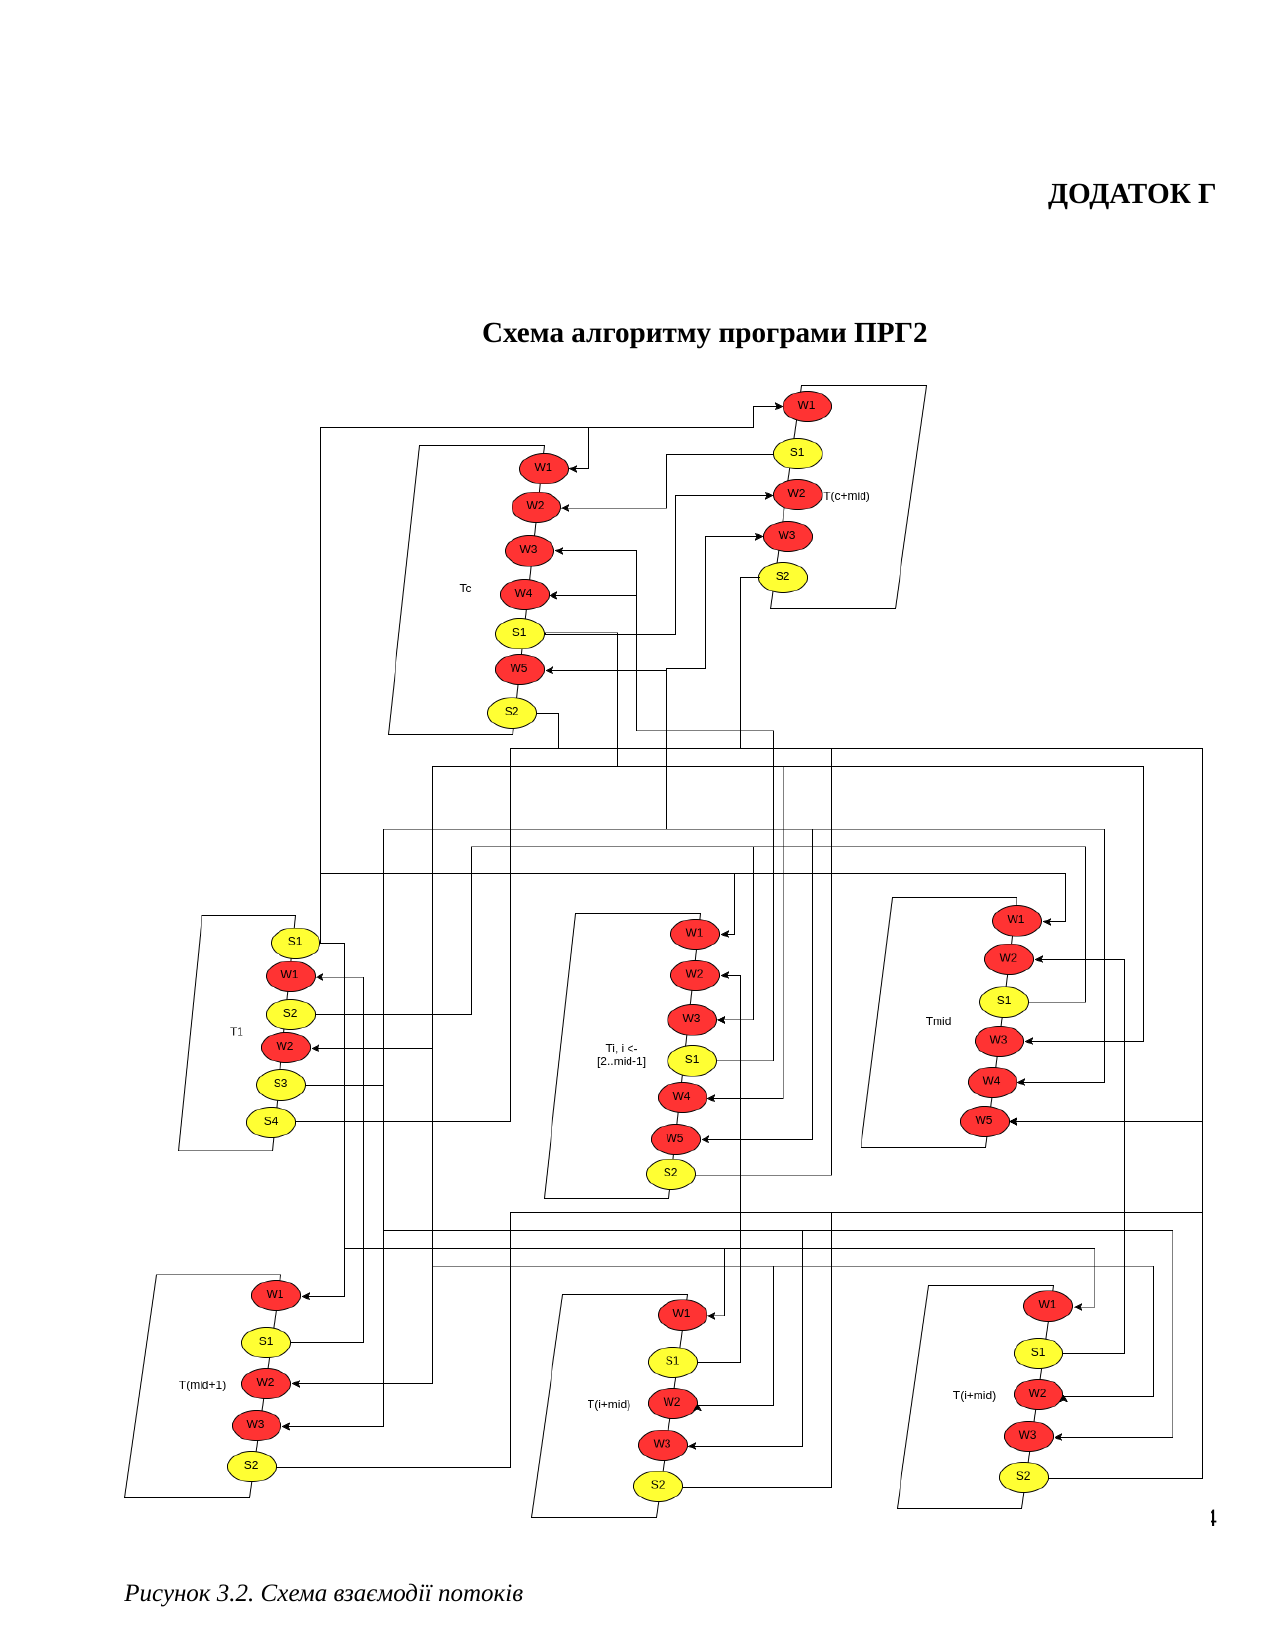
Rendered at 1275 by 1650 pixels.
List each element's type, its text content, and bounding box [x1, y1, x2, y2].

text [124, 1607, 1211, 1650]
text [124, 373, 1211, 385]
picture [124, 385, 1211, 1579]
text Схема алгоритму програми ПРГ2 [118, 315, 1216, 349]
title ДОДАТОК Г [118, 176, 1216, 210]
text Рисунок 3.2. Схема взаємодії потоків [124, 1579, 1211, 1607]
